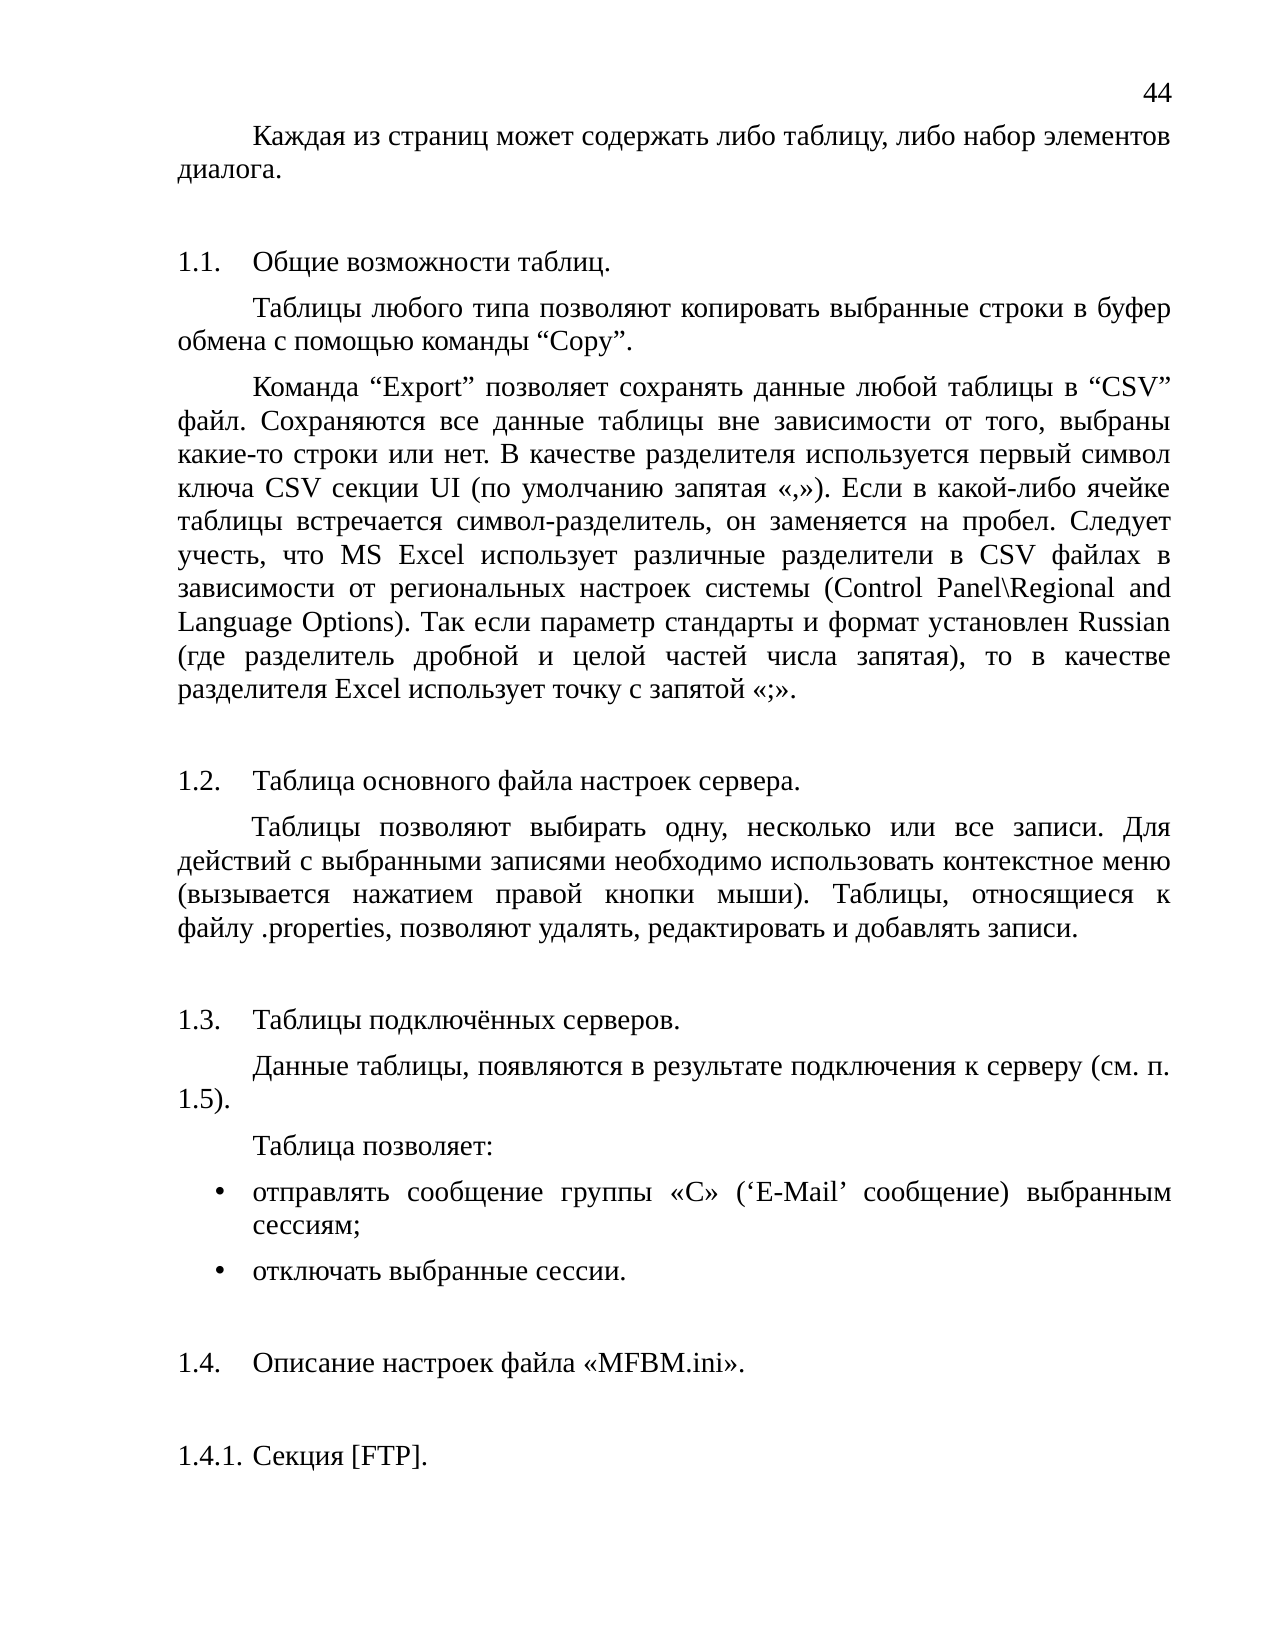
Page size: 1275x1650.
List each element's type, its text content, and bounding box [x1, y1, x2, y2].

list отправлять сообщение группы «C» (‘E-Mail’ сообщение) выбранным сессиям; [215, 1174, 1172, 1241]
text Каждая из страниц может содержать либо таблицу, либо набор элементов диалога. [177, 118, 1172, 185]
text Таблица позволяет: [177, 1128, 1172, 1161]
list Таблицы подключённых серверов. [177, 1002, 1172, 1036]
list Таблица основного файла настроек сервера. [177, 763, 1172, 797]
list Секция [FTP]. [177, 1438, 1172, 1471]
text Команда “Export” позволяет сохранять данные любой таблицы в “CSV” файл. Сохраняются все данные таблицы вне зависимости от того, выбраны какие-то строки или нет. В качестве разделителя используется первый символ ключа CSV секции UI (по умолчанию запятая «,»). Если в какой-либо ячейке таблицы встречается символ-разделитель, он заменяется на пробел. Следует учесть, что MS Excel использует различные разделители в CSV файлах в зависимости от региональных настроек системы (Control Panel\Regional and Language Options). Так если параметр стандарты и формат установлен Russian (где разделитель дробной и целой частей числа запятая), то в качестве разделителя Excel использует точку с запятой «;». [177, 369, 1172, 705]
list Общие возможности таблиц. [177, 244, 1172, 277]
list Описание настроек файла «MFBM.ini». [177, 1346, 1172, 1379]
text Таблицы позволяют выбирать одну, несколько или все записи. Для действий с выбранными записями необходимо использовать контекстное меню (вызывается нажатием правой кнопки мыши). Таблицы, относящиеся к файлу .properties, позволяют удалять, редактировать и добавлять записи. [177, 809, 1172, 943]
list отключать выбранные сессии. [215, 1253, 1172, 1287]
text Таблицы любого типа позволяют копировать выбранные строки в буфер обмена с помощью команды “Copy”. [177, 290, 1172, 357]
text Данные таблицы, появляются в результате подключения к серверу (см. п. 1.5). [177, 1048, 1172, 1115]
